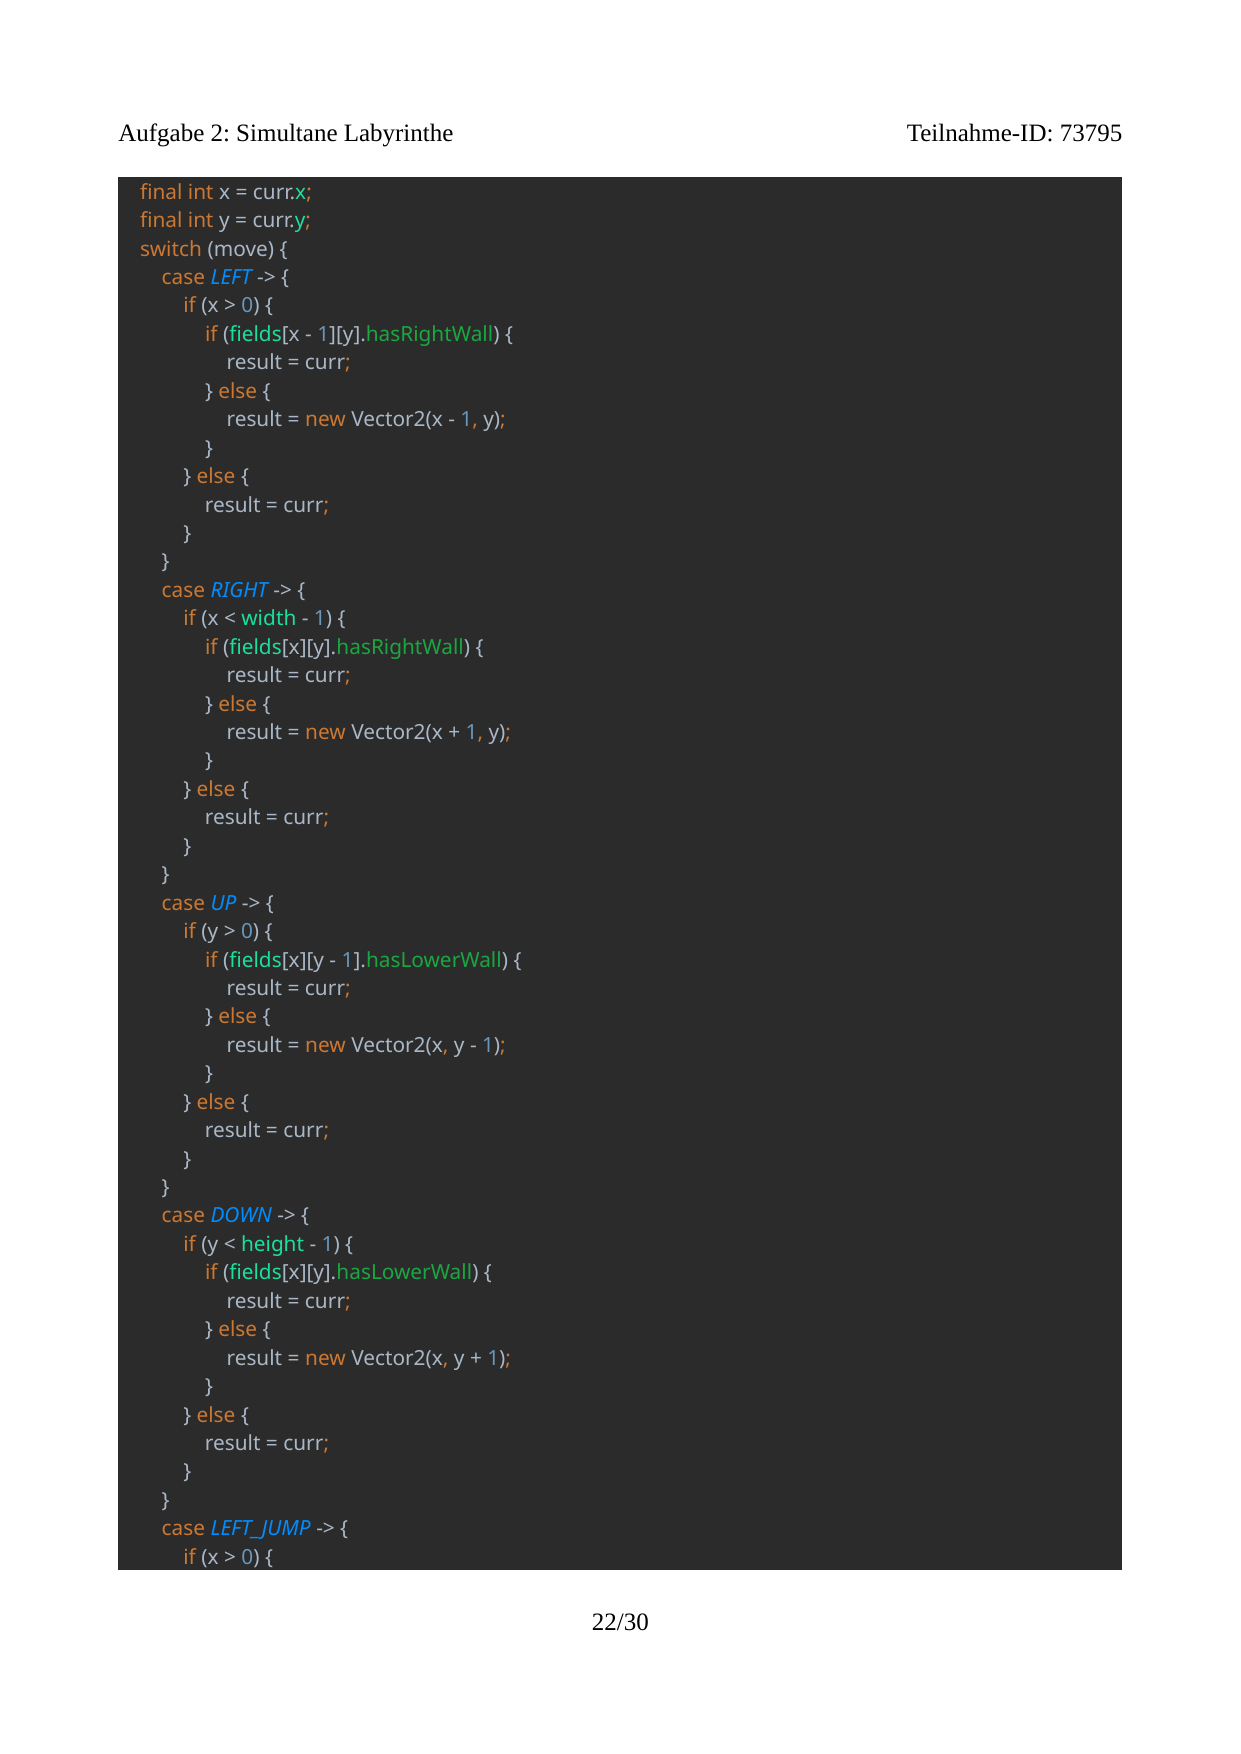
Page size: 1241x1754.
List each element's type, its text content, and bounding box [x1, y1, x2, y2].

text final int x = curr.x; final int y = curr.y; switch (move) { case LEFT -> { if (x > 0) { if (fields[x - 1][y].hasRightWall) { result = curr; } else { result = new Vector2(x - 1, y); } } else { result = curr; } } case RIGHT -> { if (x < width - 1) { if (fields[x][y].hasRightWall) { result = curr; } else { result = new Vector2(x + 1, y); } } else { result = curr; } } case UP -> { if (y > 0) { if (fields[x][y - 1].hasLowerWall) { result = curr; } else { result = new Vector2(x, y - 1); } } else { result = curr; } } case DOWN -> { if (y < height - 1) { if (fields[x][y].hasLowerWall) { result = curr; } else { result = new Vector2(x, y + 1); } } else { result = curr; } } case LEFT_JUMP -> { if (x > 0) { [118, 177, 1122, 1570]
